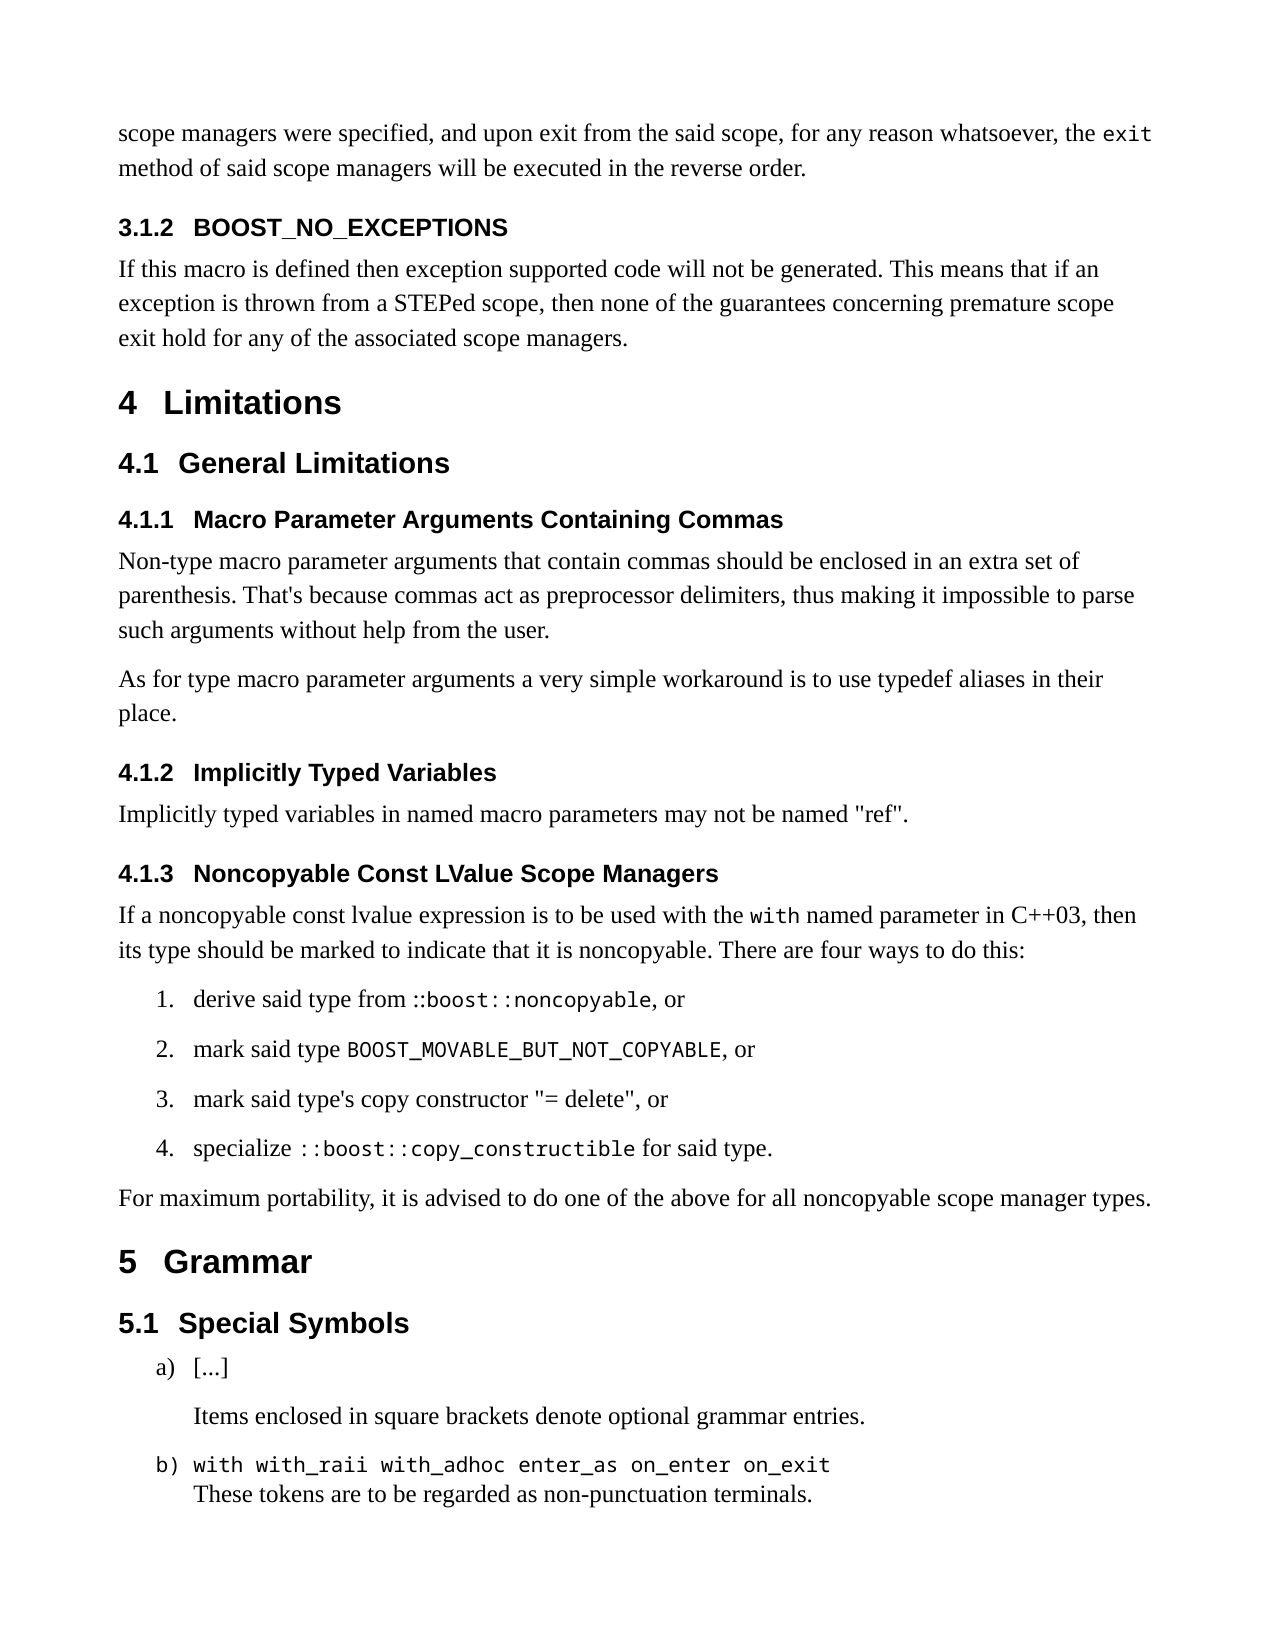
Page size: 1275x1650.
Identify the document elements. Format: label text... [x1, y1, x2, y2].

list These tokens are to be regarded as non-punctuation terminals. [156, 1479, 1157, 1507]
text Implicitly typed variables in named macro parameters may not be named "ref". [118, 799, 1157, 828]
list [...] [156, 1352, 1157, 1381]
text For maximum portability, it is advised to do one of the above for all noncopyable scope manager types. [118, 1183, 1157, 1212]
list Items enclosed in square brackets denote optional grammar entries. [156, 1401, 1157, 1430]
text If this macro is defined then exception supported code will not be generated. This means that if an exception is thrown from a STEPed scope, then none of the guarantees concerning premature scope exit hold for any of the associated scope managers. [118, 254, 1157, 352]
subtitle Implicitly Typed Variables [118, 758, 1157, 787]
text If a noncopyable const lvalue expression is to be used with the with named parameter in C++03, then its type should be marked to indicate that it is noncopyable. There are four ways to do this: [118, 900, 1157, 964]
subtitle Grammar [118, 1242, 1157, 1281]
subtitle General Limitations [118, 446, 1157, 480]
subtitle Macro Parameter Arguments Containing Commas [118, 505, 1157, 533]
subtitle BOOST_NO_EXCEPTIONS [118, 213, 1157, 242]
list mark said type BOOST_MOVABLE_BUT_NOT_COPYABLE, or [156, 1034, 1157, 1063]
subtitle Special Symbols [118, 1306, 1157, 1339]
list with with_raii with_adhoc enter_as on_enter on_exit [156, 1450, 1157, 1479]
subtitle Limitations [118, 382, 1157, 421]
list specialize ::boost::copy_constructible for said type. [156, 1133, 1157, 1162]
subtitle Noncopyable Const LValue Scope Managers [118, 859, 1157, 887]
text Non-type macro parameter arguments that contain commas should be enclosed in an extra set of parenthesis. That's because commas act as preprocessor delimiters, thus making it impossible to parse such arguments without help from the user. [118, 546, 1157, 644]
text As for type macro parameter arguments a very simple workaround is to use typedef aliases in their place. [118, 664, 1157, 727]
list derive said type from ::boost::noncopyable, or [156, 984, 1157, 1014]
text scope managers were specified, and upon exit from the said scope, for any reason whatsoever, the exit method of said scope managers will be executed in the reverse order. [118, 118, 1157, 182]
list mark said type's copy constructor "= delete", or [156, 1084, 1157, 1113]
